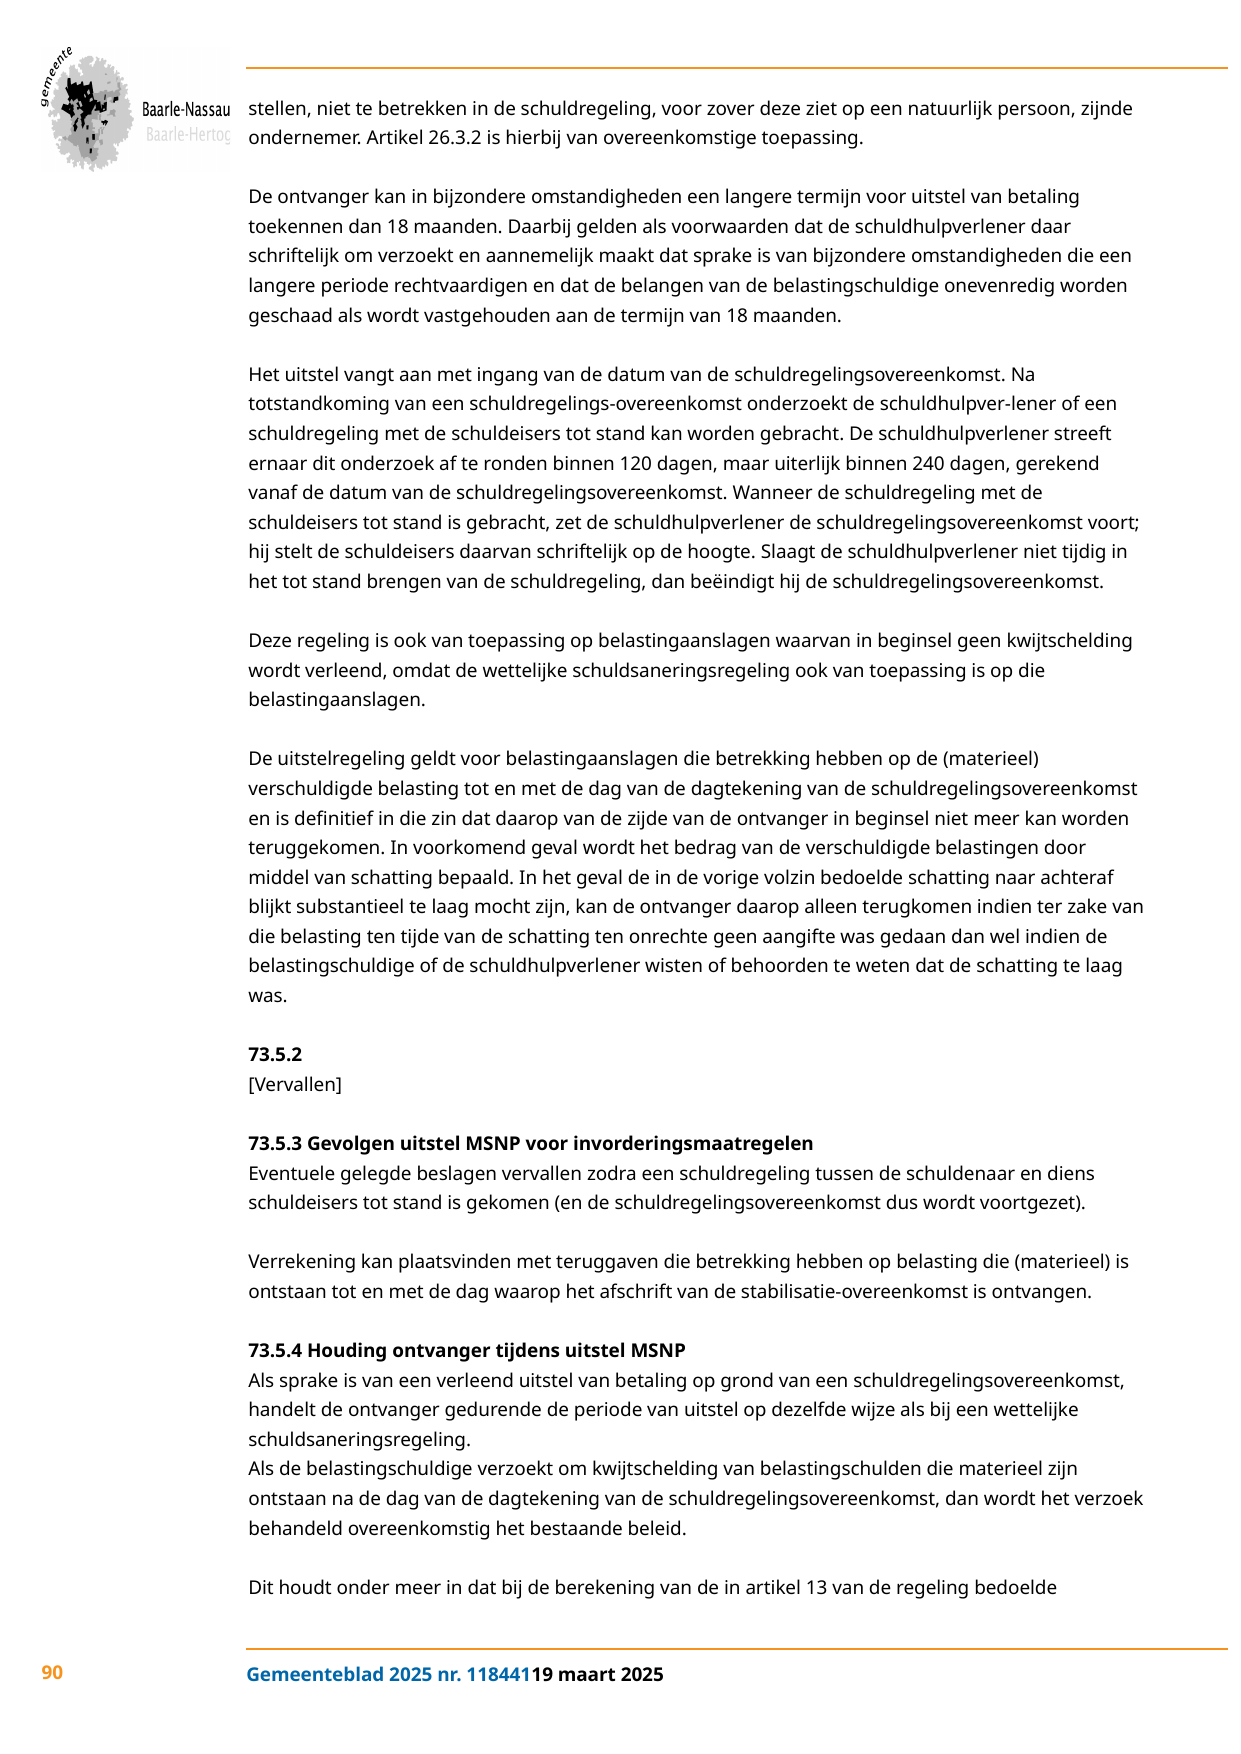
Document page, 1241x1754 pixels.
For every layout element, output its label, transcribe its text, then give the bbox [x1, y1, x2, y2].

text 73.5.4 Houding ontvanger tijdens uitstel MSNP [248, 1337, 1152, 1363]
text [Vervallen] [248, 1071, 1152, 1097]
text 73.5.2 [248, 1041, 1152, 1067]
text 73.5.3 Gevolgen uitstel MSNP voor invorderingsmaatregelen [248, 1130, 1152, 1156]
text Dit houdt onder meer in dat bij de berekening van de in artikel 13 van de regeling bedoelde [248, 1574, 1152, 1600]
text Het uitstel vangt aan met ingang van de datum van de schuldregelingsovereenkomst. Na totstandkoming van een schuldregelings-overeenkomst onderzoekt de schuldhulpver-lener of een schuldregeling met de schuldeisers tot stand kan worden gebracht. De schuldhulpverlener streeft ernaar dit onderzoek af te ronden binnen 120 dagen, maar uiterlijk binnen 240 dagen, gerekend vanaf de datum van de schuldregelingsovereenkomst. Wanneer de schuldregeling met de schuldeisers tot stand is gebracht, zet de schuldhulpverlener de schuldregelingsovereenkomst voort; hij stelt de schuldeisers daarvan schriftelijk op de hoogte. Slaagt de schuldhulpverlener niet tijdig in het tot stand brengen van de schuldregeling, dan beëindigt hij de schuldregelingsovereenkomst. [248, 361, 1152, 594]
text Als de belastingschuldige verzoekt om kwijtschelding van belastingschulden die materieel zijn ontstaan na de dag van de dagtekening van de schuldregelingsovereenkomst, dan wordt het verzoek behandeld overeenkomstig het bestaande beleid. [248, 1456, 1152, 1541]
text De ontvanger kan in bijzondere omstandigheden een langere termijn voor uitstel van betaling toekennen dan 18 maanden. Daarbij gelden als voorwaarden dat de schuldhulpverlener daar schriftelijk om verzoekt en aannemelijk maakt dat sprake is van bijzondere omstandigheden die een langere periode rechtvaardigen en dat de belangen van de belastingschuldige onevenredig worden geschaad als wordt vastgehouden aan de termijn van 18 maanden. [248, 183, 1152, 328]
text Eventuele gelegde beslagen vervallen zodra een schuldregeling tussen de schuldenaar en diens schuldeisers tot stand is gekomen (en de schuldregelingsovereenkomst dus wordt voortgezet). [248, 1160, 1152, 1215]
text stellen, niet te betrekken in de schuldregeling, voor zover deze ziet op een natuurlijk persoon, zijnde ondernemer. Artikel 26.3.2 is hierbij van overeenkomstige toepassing. [248, 95, 1152, 150]
text De uitstelregeling geldt voor belastingaanslagen die betrekking hebben op de (materieel) verschuldigde belasting tot en met de dag van de dagtekening van de schuldregelingsovereenkomst en is definitief in die zin dat daarop van de zijde van de ontvanger in beginsel niet meer kan worden teruggekomen. In voorkomend geval wordt het bedrag van de verschuldigde belastingen door middel van schatting bepaald. In het geval de in de vorige volzin bedoelde schatting naar achteraf blijkt substantieel te laag mocht zijn, kan de ontvanger daarop alleen terugkomen indien ter zake van die belasting ten tijde van de schatting ten onrechte geen aangifte was gedaan dan wel indien de belastingschuldige of de schuldhulpverlener wisten of behoorden te weten dat de schatting te laag was. [248, 746, 1152, 1008]
text Verrekening kan plaatsvinden met teruggaven die betrekking hebben op belasting die (materieel) is ontstaan tot en met de dag waarop het afschrift van de stabilisatie-overeenkomst is ontvangen. [248, 1248, 1152, 1304]
picture [41, 47, 231, 172]
text Deze regeling is ook van toepassing op belastingaanslagen waarvan in beginsel geen kwijtschelding wordt verleend, omdat de wettelijke schuldsaneringsregeling ook van toepassing is op die belastingaanslagen. [248, 627, 1152, 712]
text Als sprake is van een verleend uitstel van betaling op grond van een schuldregelingsovereenkomst, handelt de ontvanger gedurende de periode van uitstel op dezelfde wijze als bij een wettelijke schuldsaneringsregeling. [248, 1367, 1152, 1452]
